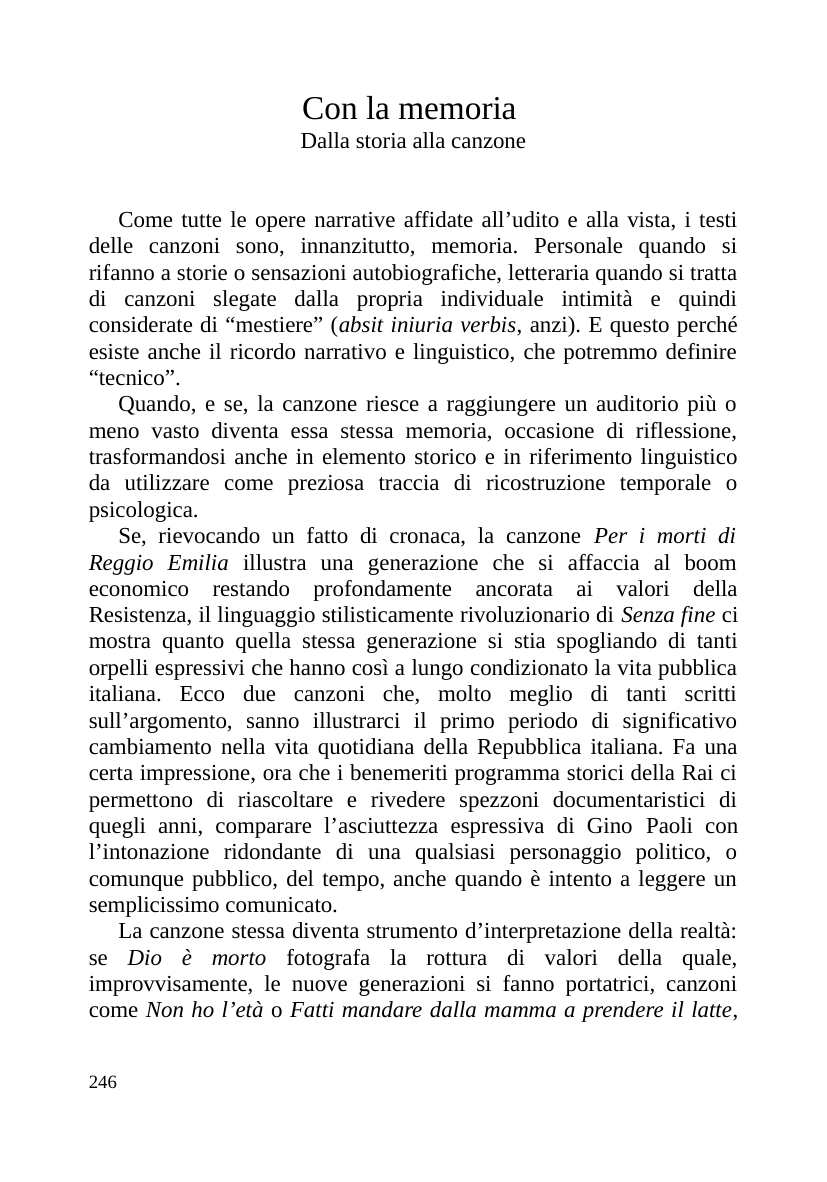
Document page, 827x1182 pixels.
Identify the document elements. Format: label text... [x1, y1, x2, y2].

text Come tutte le opere narrative affidate all’udito e alla vista, i testi delle canzoni sono, innanzitutto, memoria. Personale quando si rifanno a storie o sensazioni autobiografiche, letteraria quando si tratta di canzoni slegate dalla propria individuale intimità e quindi considerate di “mestiere” (absit iniuria verbis, anzi). E questo perché esiste anche il ricordo narrativo e linguistico, che potremmo definire “tecnico”. [88, 206, 738, 390]
subtitle Dalla storia alla canzone [88, 127, 738, 153]
subtitle Con la memoria [88, 88, 738, 127]
text La canzone stessa diventa strumento d’interpretazione della realtà: se Dio è morto fotografa la rottura di valori della quale, improvvisamente, le nuove generazioni si fanno portatrici, canzoni come Non ho l’età o Fatti mandare dalla mamma a prendere il latte, [88, 917, 738, 1023]
text Quando, e se, la canzone riesce a raggiungere un auditorio più o meno vasto diventa essa stessa memoria, occasione di riflessione, trasformandosi anche in elemento storico e in riferimento linguistico da utilizzare come preziosa traccia di ricostruzione temporale o psicologica. [88, 390, 738, 522]
text Se, rievocando un fatto di cronaca, la canzone Per i morti di Reggio Emilia illustra una generazione che si affaccia al boom economico restando profondamente ancorata ai valori della Resistenza, il linguaggio stilisticamente rivoluzionario di Senza fine ci mostra quanto quella stessa generazione si stia spogliando di tanti orpelli espressivi che hanno così a lungo condizionato la vita pubblica italiana. Ecco due canzoni che, molto meglio di tanti scritti sull’argomento, sanno illustrarci il primo periodo di significativo cambiamento nella vita quotidiana della Repubblica italiana. Fa una certa impressione, ora che i benemeriti programma storici della Rai ci permettono di riascoltare e rivedere spezzoni documentaristici di quegli anni, comparare l’asciuttezza espressiva di Gino Paoli con l’intonazione ridondante di una qualsiasi personaggio politico, o comunque pubblico, del tempo, anche quando è intento a leggere un semplicissimo comunicato. [88, 522, 738, 917]
